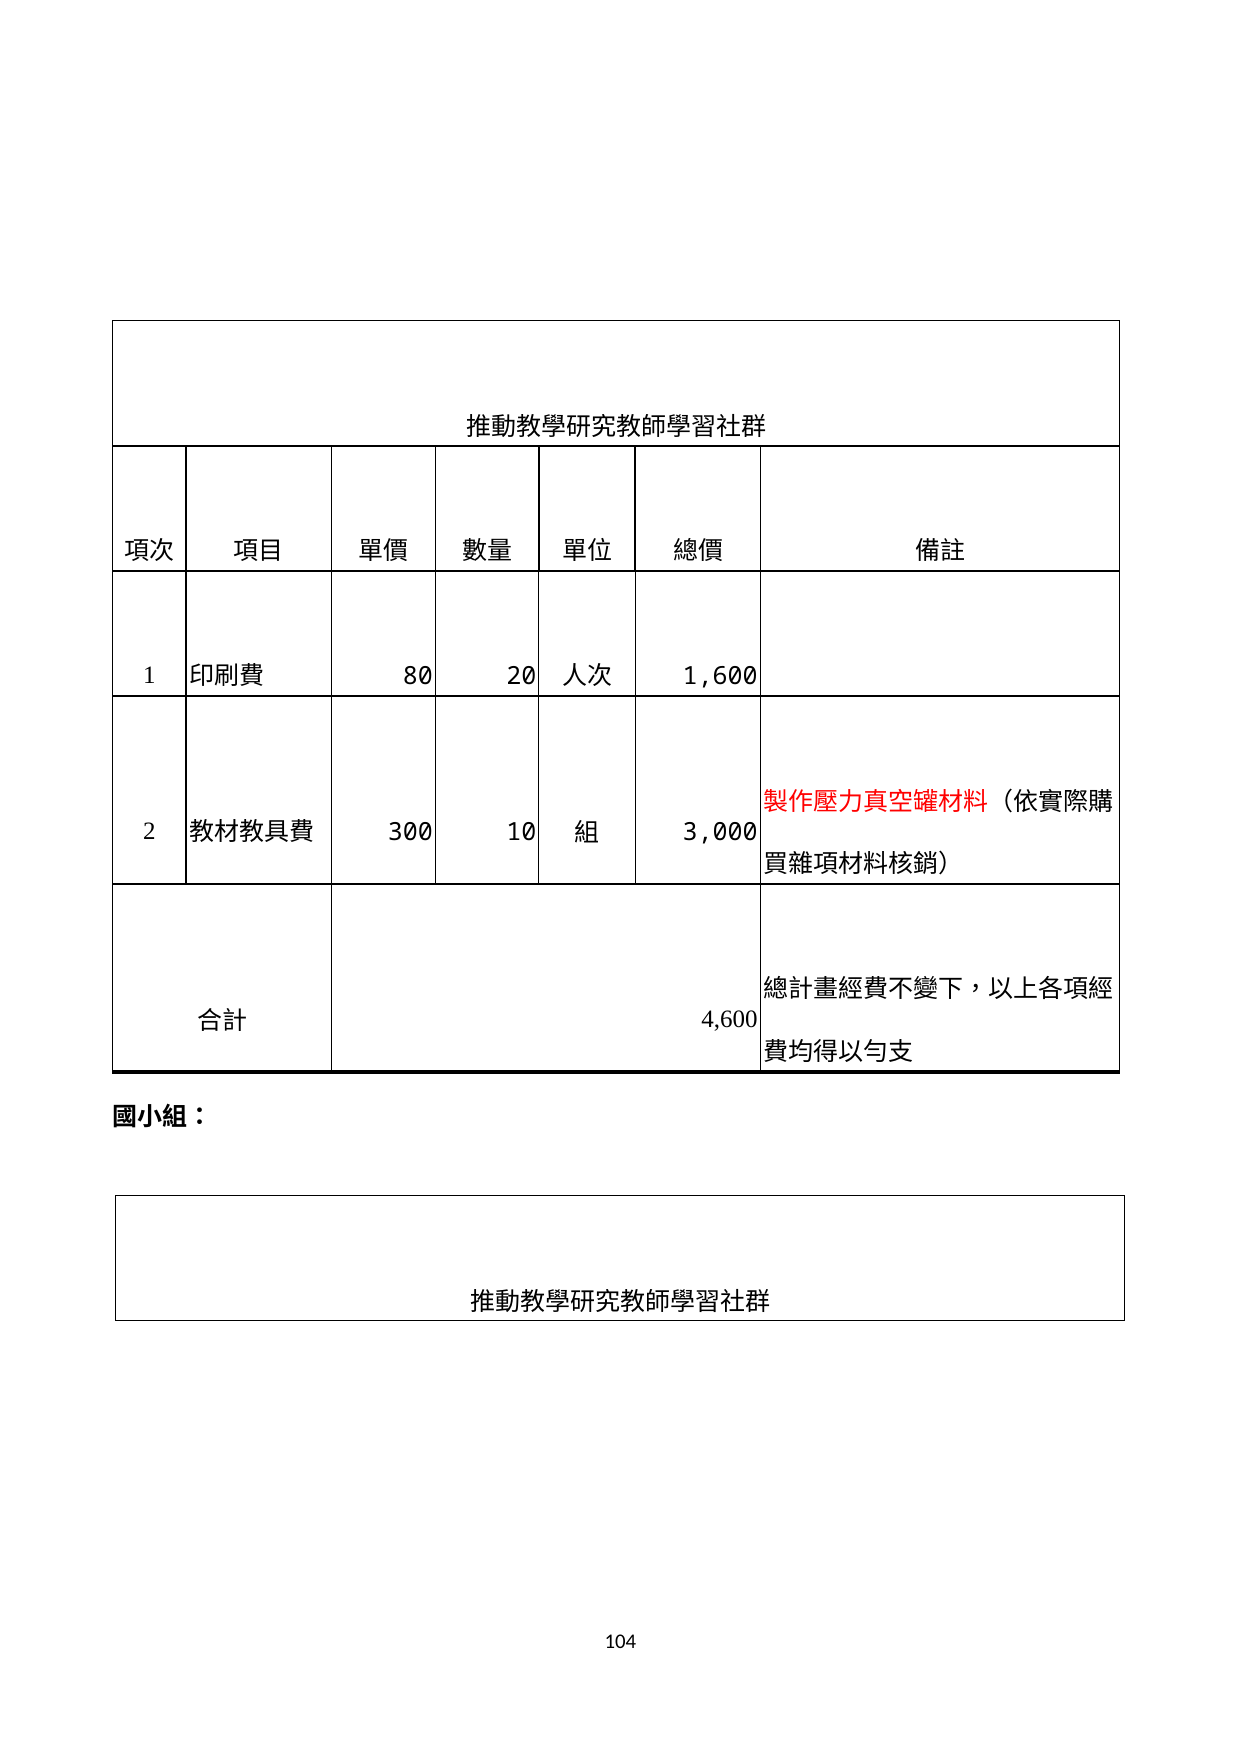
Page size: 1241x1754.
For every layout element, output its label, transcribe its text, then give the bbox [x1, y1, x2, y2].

table_cell 2 [113, 697, 185, 883]
table_cell 合計 [113, 885, 331, 1070]
table_cell 印刷費 [187, 572, 331, 695]
table_cell 20 [436, 572, 538, 695]
table_cell 單價 [332, 447, 435, 570]
table_cell 3,000 [636, 697, 760, 883]
table_cell 數量 [436, 447, 538, 570]
table_cell 300 [332, 697, 435, 883]
table_cell 1 [113, 572, 185, 695]
table_cell 人次 [539, 572, 635, 695]
table_cell 總價 [636, 447, 760, 570]
table_cell 組 [539, 697, 635, 883]
table_cell [761, 572, 1119, 695]
table_cell 項次 [113, 447, 185, 570]
table_header 推動教學研究教師學習社群 [113, 321, 1119, 445]
table_cell 備註 [761, 447, 1119, 570]
text 國小組： [112, 1092, 1128, 1134]
table_cell 10 [436, 697, 538, 883]
table_cell 教材教具費 [187, 697, 331, 883]
table_cell 項目 [187, 447, 331, 570]
table_cell 單位 [540, 447, 634, 570]
table_header 推動教學研究教師學習社群 [116, 1196, 1124, 1320]
table_cell 1,600 [636, 572, 760, 695]
table_cell 4,600 [332, 885, 760, 1070]
table_cell 總計畫經費不變下，以上各項經費均得以勻支 [761, 885, 1119, 1070]
table_cell 80 [332, 572, 435, 695]
table_cell 製作壓力真空罐材料（依實際購買雜項材料核銷） [761, 697, 1119, 883]
